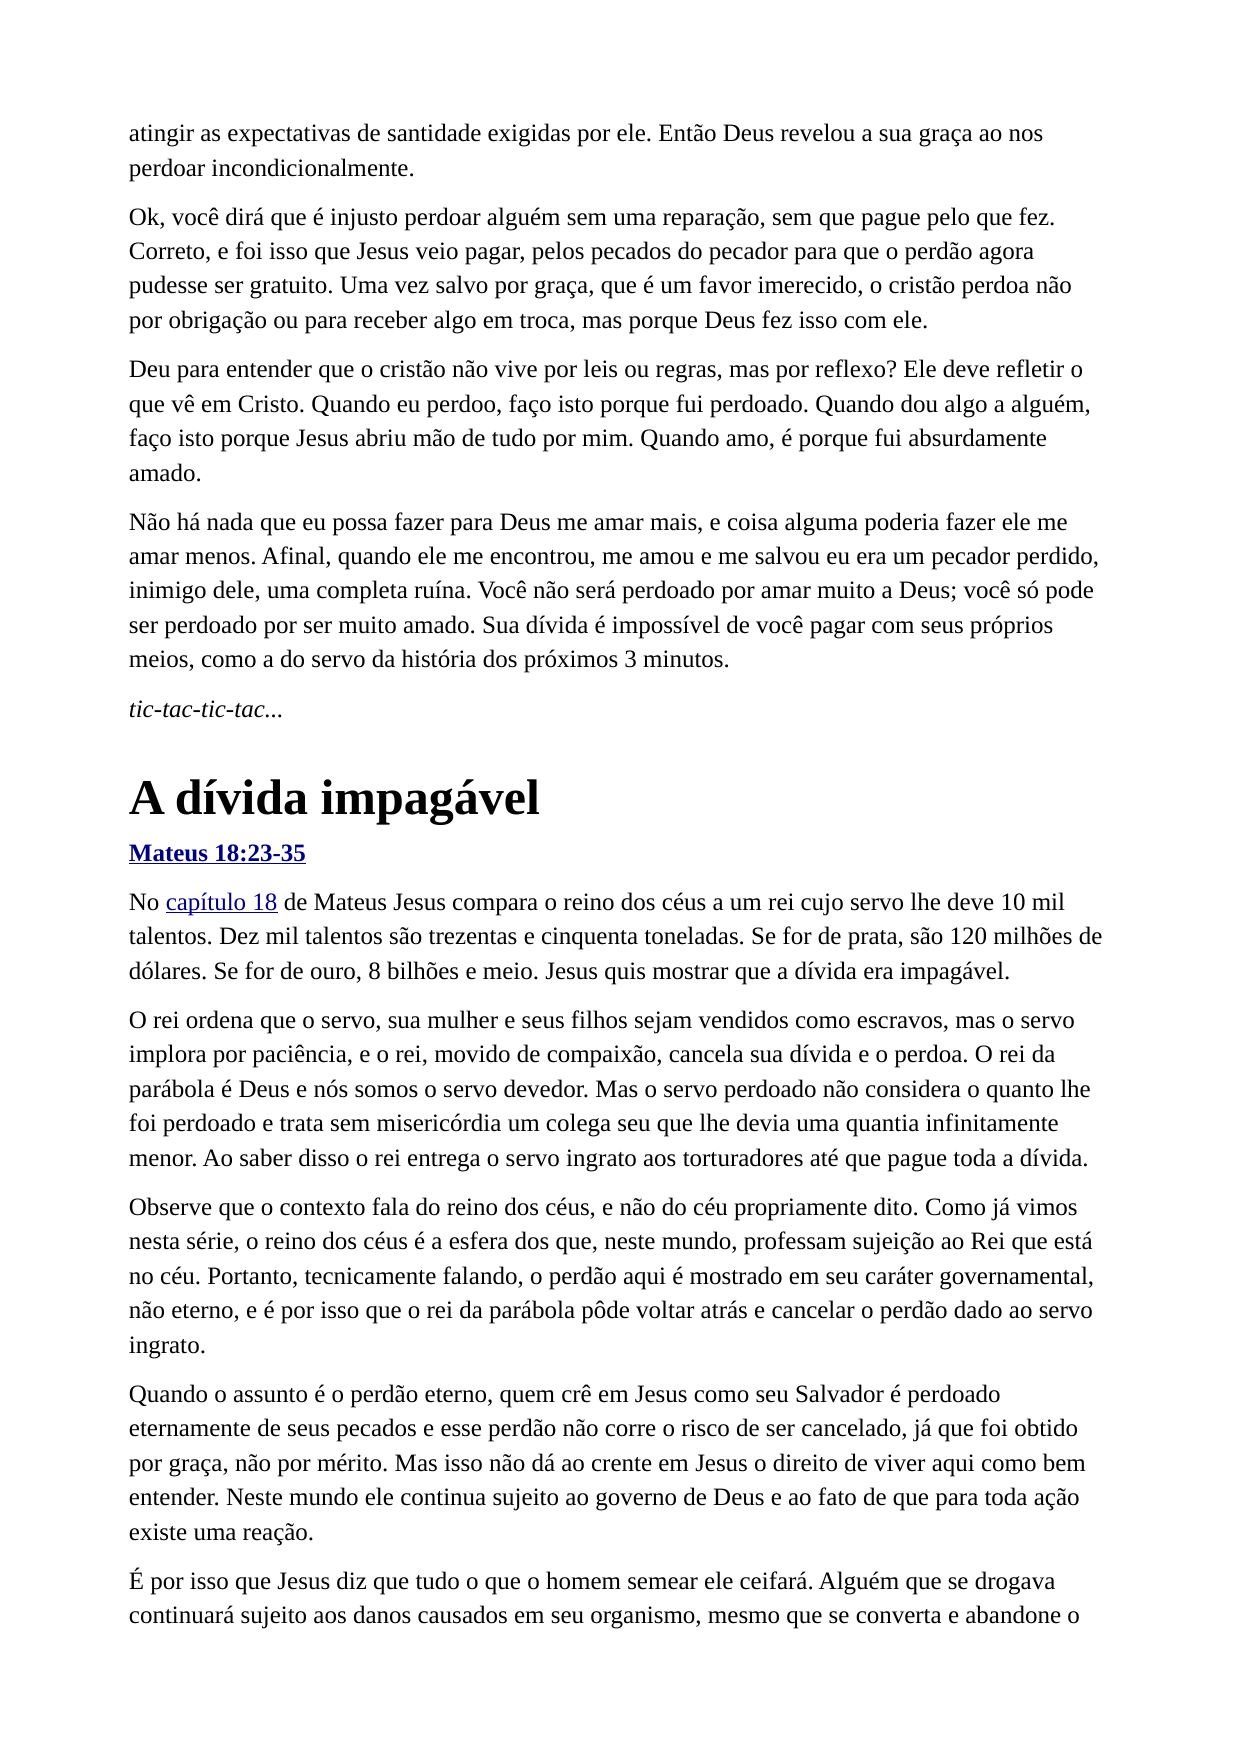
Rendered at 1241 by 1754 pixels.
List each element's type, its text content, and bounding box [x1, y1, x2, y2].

text O rei ordena que o servo, sua mulher e seus filhos sejam vendidos como escravos, mas o servo implora por paciência, e o rei, movido de compaixão, cancela sua dívida e o perdoa. O rei da parábola é Deus e nós somos o servo devedor. Mas o servo perdoado não considera o quanto lhe foi perdoado e trata sem misericórdia um colega seu que lhe devia uma quantia infinitamente menor. Ao saber disso o rei entrega o servo ingrato aos torturadores até que pague toda a dívida. [129, 1005, 1111, 1171]
text No capítulo 18 de Mateus Jesus compara o reino dos céus a um rei cujo servo lhe deve 10 mil talentos. Dez mil talentos são trezentas e cinquenta toneladas. Se for de prata, são 120 milhões de dólares. Se for de ouro, 8 bilhões e meio. Jesus quis mostrar que a dívida era impagável. [129, 887, 1111, 984]
text atingir as expectativas de santidade exigidas por ele. Então Deus revelou a sua graça ao nos perdoar incondicionalmente. [129, 118, 1111, 181]
text tic-tac-tic-tac... [129, 694, 1111, 722]
text Não há nada que eu possa fazer para Deus me amar mais, e coisa alguma poderia fazer ele me amar menos. Afinal, quando ele me encontrou, me amou e me salvou eu era um pecador perdido, inimigo dele, uma completa ruína. Você não será perdoado por amar muito a Deus; você só pode ser perdoado por ser muito amado. Sua dívida é impossível de você pagar com seus próprios meios, como a do servo da história dos próximos 3 minutos. [129, 507, 1111, 673]
subtitle A dívida impagável [129, 768, 1111, 825]
text É por isso que Jesus diz que tudo o que o homem semear ele ceifará. Alguém que se drogava continuará sujeito aos danos causados em seu organismo, mesmo que se converta e abandone o [129, 1566, 1111, 1629]
text Ok, você dirá que é injusto perdoar alguém sem uma reparação, sem que pague pelo que fez. Correto, e foi isso que Jesus veio pagar, pelos pecados do pecador para que o perdão agora pudesse ser gratuito. Uma vez salvo por graça, que é um favor imerecido, o cristão perdoa não por obrigação ou para receber algo em troca, mas porque Deus fez isso com ele. [129, 202, 1111, 334]
text Observe que o contexto fala do reino dos céus, e não do céu propriamente dito. Como já vimos nesta série, o reino dos céus é a esfera dos que, neste mundo, professam sujeição ao Rei que está no céu. Portanto, tecnicamente falando, o perdão aqui é mostrado em seu caráter governamental, não eterno, e é por isso que o rei da parábola pôde voltar atrás e cancelar o perdão dado ao servo ingrato. [129, 1192, 1111, 1358]
text Deu para entender que o cristão não vive por leis ou regras, mas por reflexo? Ele deve refletir o que vê em Cristo. Quando eu perdoo, faço isto porque fui perdoado. Quando dou algo a alguém, faço isto porque Jesus abriu mão de tudo por mim. Quando amo, é porque fui absurdamente amado. [129, 354, 1111, 486]
text Mateus 18:23-35 [129, 838, 1111, 866]
text Quando o assunto é o perdão eterno, quem crê em Jesus como seu Salvador é perdoado eternamente de seus pecados e esse perdão não corre o risco de ser cancelado, já que foi obtido por graça, não por mérito. Mas isso não dá ao crente em Jesus o direito de viver aqui como bem entender. Neste mundo ele continua sujeito ao governo de Deus e ao fato de que para toda ação existe uma reação. [129, 1379, 1111, 1545]
